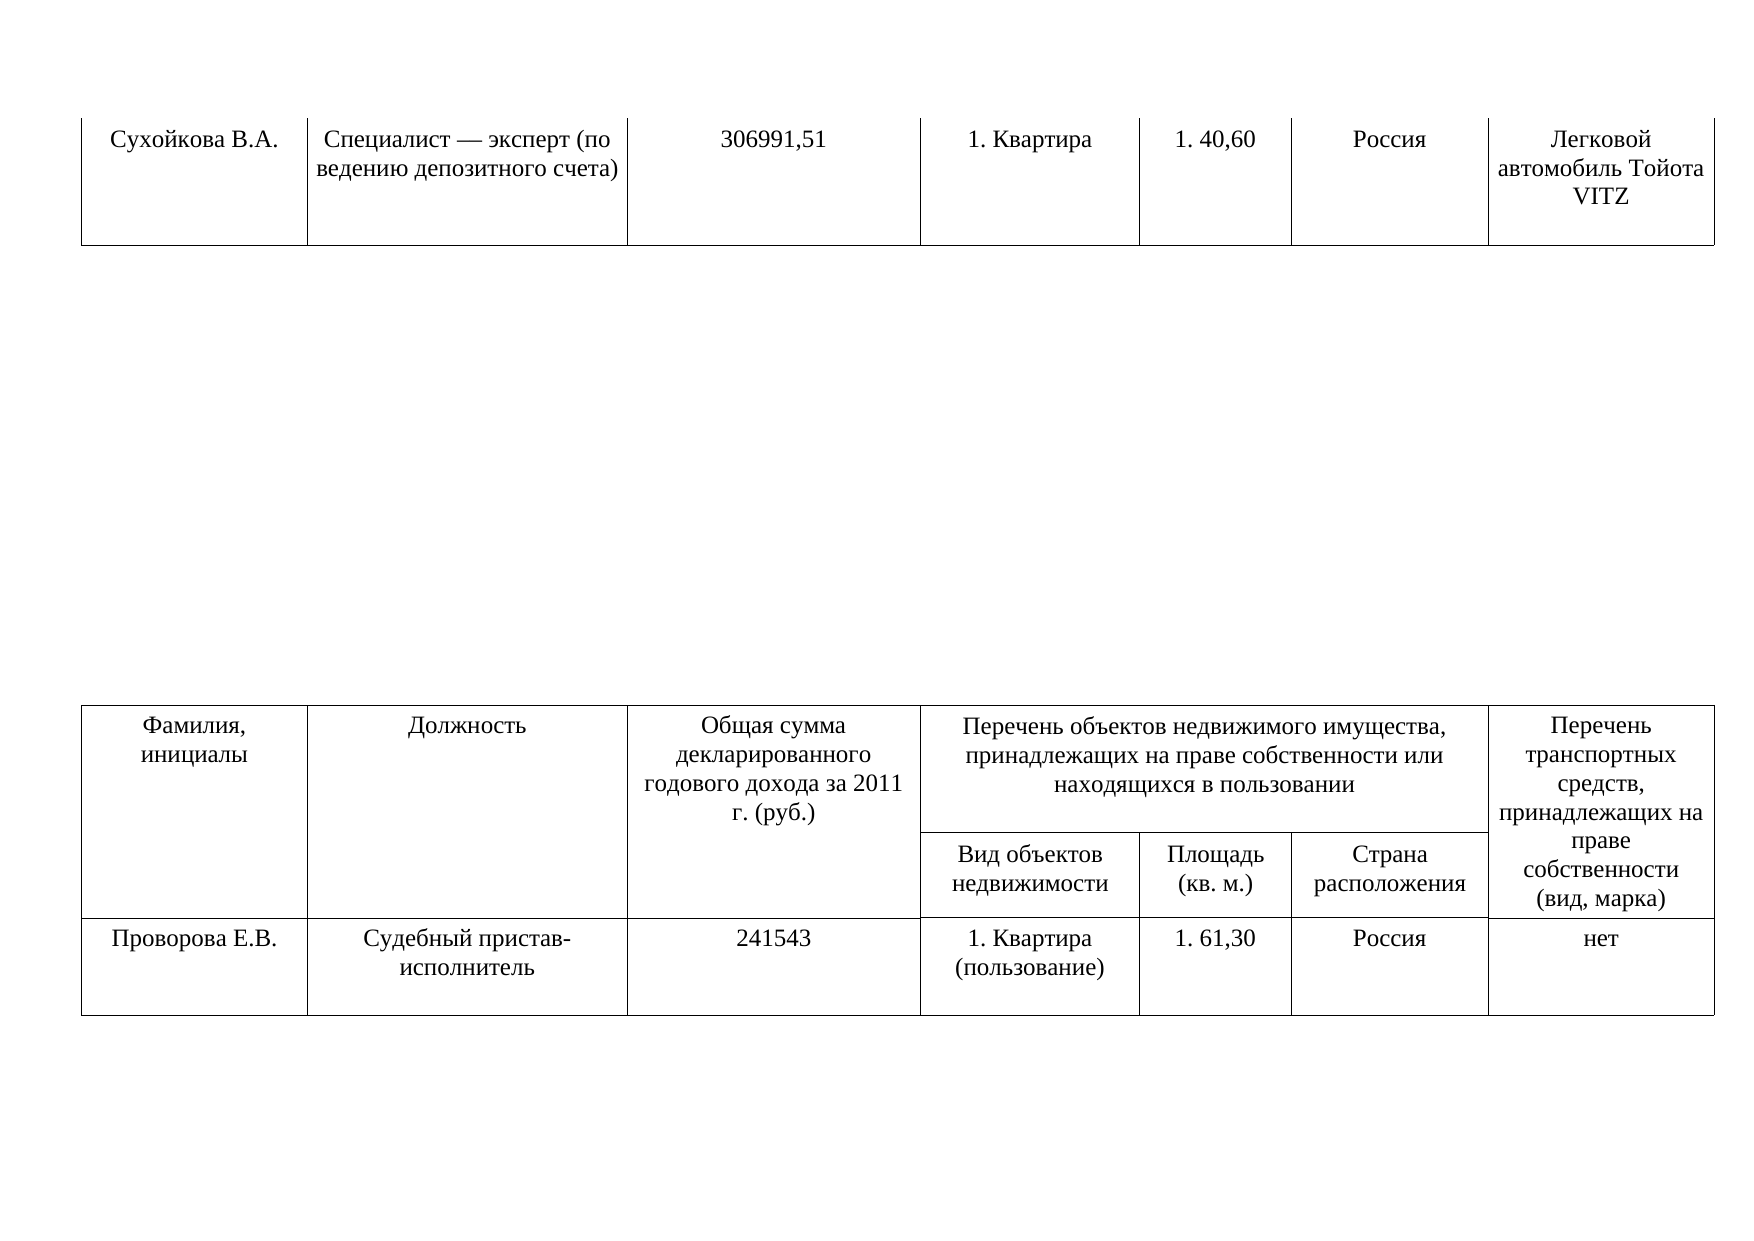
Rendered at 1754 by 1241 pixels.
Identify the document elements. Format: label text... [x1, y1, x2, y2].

table_cell 241543 [628, 919, 920, 1015]
table_cell 1. 61,30 [1140, 918, 1291, 1015]
table_header Должность [308, 706, 627, 918]
table_header Перечень объектов недвижимого имущества, принадлежащих на праве собственности или находящихся в пользовании [921, 706, 1488, 832]
table_cell Проворова Е.В. [82, 919, 307, 1015]
table_cell Россия [1292, 918, 1488, 1015]
table_header Перечень транспортных средств, принадлежащих на праве собственности (вид, марка) [1489, 706, 1714, 918]
table_cell Сухойкова В.А. [82, 118, 307, 245]
table_cell Легковой автомобиль Тойота VITZ [1489, 118, 1714, 245]
table_cell Судебный пристав-исполнитель [308, 919, 627, 1015]
table_cell 306991,51 [628, 118, 920, 245]
table_cell 1. 40,60 [1140, 118, 1291, 245]
table_header Фамилия, инициалы [82, 706, 307, 918]
table_cell 1. Квартира [921, 118, 1139, 245]
table_cell Страна расположения [1292, 833, 1488, 917]
table_cell Вид объектов недвижимости [921, 833, 1139, 917]
table_cell Площадь (кв. м.) [1140, 833, 1291, 917]
table_cell нет [1489, 919, 1714, 1015]
table_cell Специалист –– эксперт (по ведению депозитного счета) [308, 118, 627, 245]
table_header Общая сумма декларированного годового дохода за 2011 г. (руб.) [628, 706, 920, 918]
table_cell 1. Квартира (пользование) [921, 918, 1139, 1015]
table_cell Россия [1292, 118, 1488, 245]
